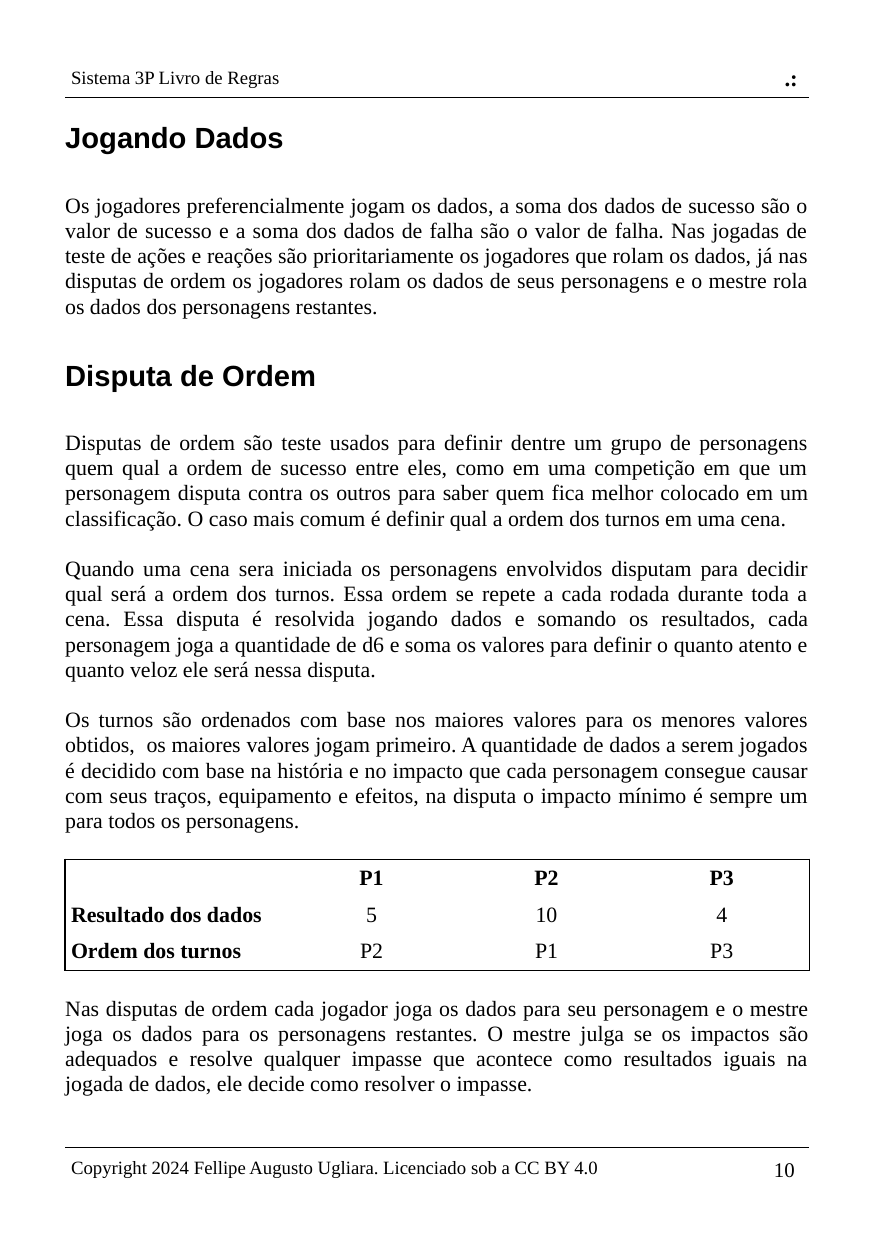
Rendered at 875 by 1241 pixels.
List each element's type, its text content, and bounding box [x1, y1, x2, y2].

subtitle Disputa de Ordem [65, 359, 809, 392]
text Disputas de ordem são teste usados para definir dentre um grupo de personagens quem qual a ordem de sucesso entre eles, como em uma competição em que um personagem disputa contra os outros para saber quem fica melhor colocado em um classificação. O caso mais comum é definir qual a ordem dos turnos em uma cena. [65, 430, 809, 531]
table_header P1 [284, 860, 459, 896]
table_cell 5 [284, 896, 459, 933]
table_header P3 [634, 860, 809, 896]
text Nas disputas de ordem cada jogador joga os dados para seu personagem e o mestre joga os dados para os personagens restantes. O mestre julga se os impactos são adequados e resolve qualquer impasse que acontece como resultados iguais na jogada de dados, ele decide como resolver o impasse. [65, 996, 809, 1097]
table_cell Ordem dos turnos [66, 933, 284, 969]
table_header P2 [459, 860, 634, 896]
text Os jogadores preferencialmente jogam os dados, a soma dos dados de sucesso são o valor de sucesso e a soma dos dados de falha são o valor de falha. Nas jogadas de teste de ações e reações são prioritariamente os jogadores que rolam os dados, já nas disputas de ordem os jogadores rolam os dados de seus personagens e o mestre rola os dados dos personagens restantes. [65, 193, 809, 319]
table_cell P3 [634, 933, 809, 969]
subtitle Jogando Dados [65, 122, 809, 155]
table_cell Resultado dos dados [66, 896, 284, 933]
text Quando uma cena sera iniciada os personagens envolvidos disputam para decidir qual será a ordem dos turnos. Essa ordem se repete a cada rodada durante toda a cena. Essa disputa é resolvida jogando dados e somando os resultados, cada personagem joga a quantidade de d6 e soma os valores para definir o quanto atento e quanto veloz ele será nessa disputa. [65, 556, 809, 682]
table_cell P1 [459, 933, 634, 969]
table_cell P2 [284, 933, 459, 969]
table_header [66, 860, 284, 896]
table_cell 10 [459, 896, 634, 933]
text Os turnos são ordenados com base nos maiores valores para os menores valores obtidos, os maiores valores jogam primeiro. A quantidade de dados a serem jogados é decidido com base na história e no impacto que cada personagem consegue causar com seus traços, equipamento e efeitos, na disputa o impacto mínimo é sempre um para todos os personagens. [65, 707, 809, 833]
table_cell 4 [634, 896, 809, 933]
